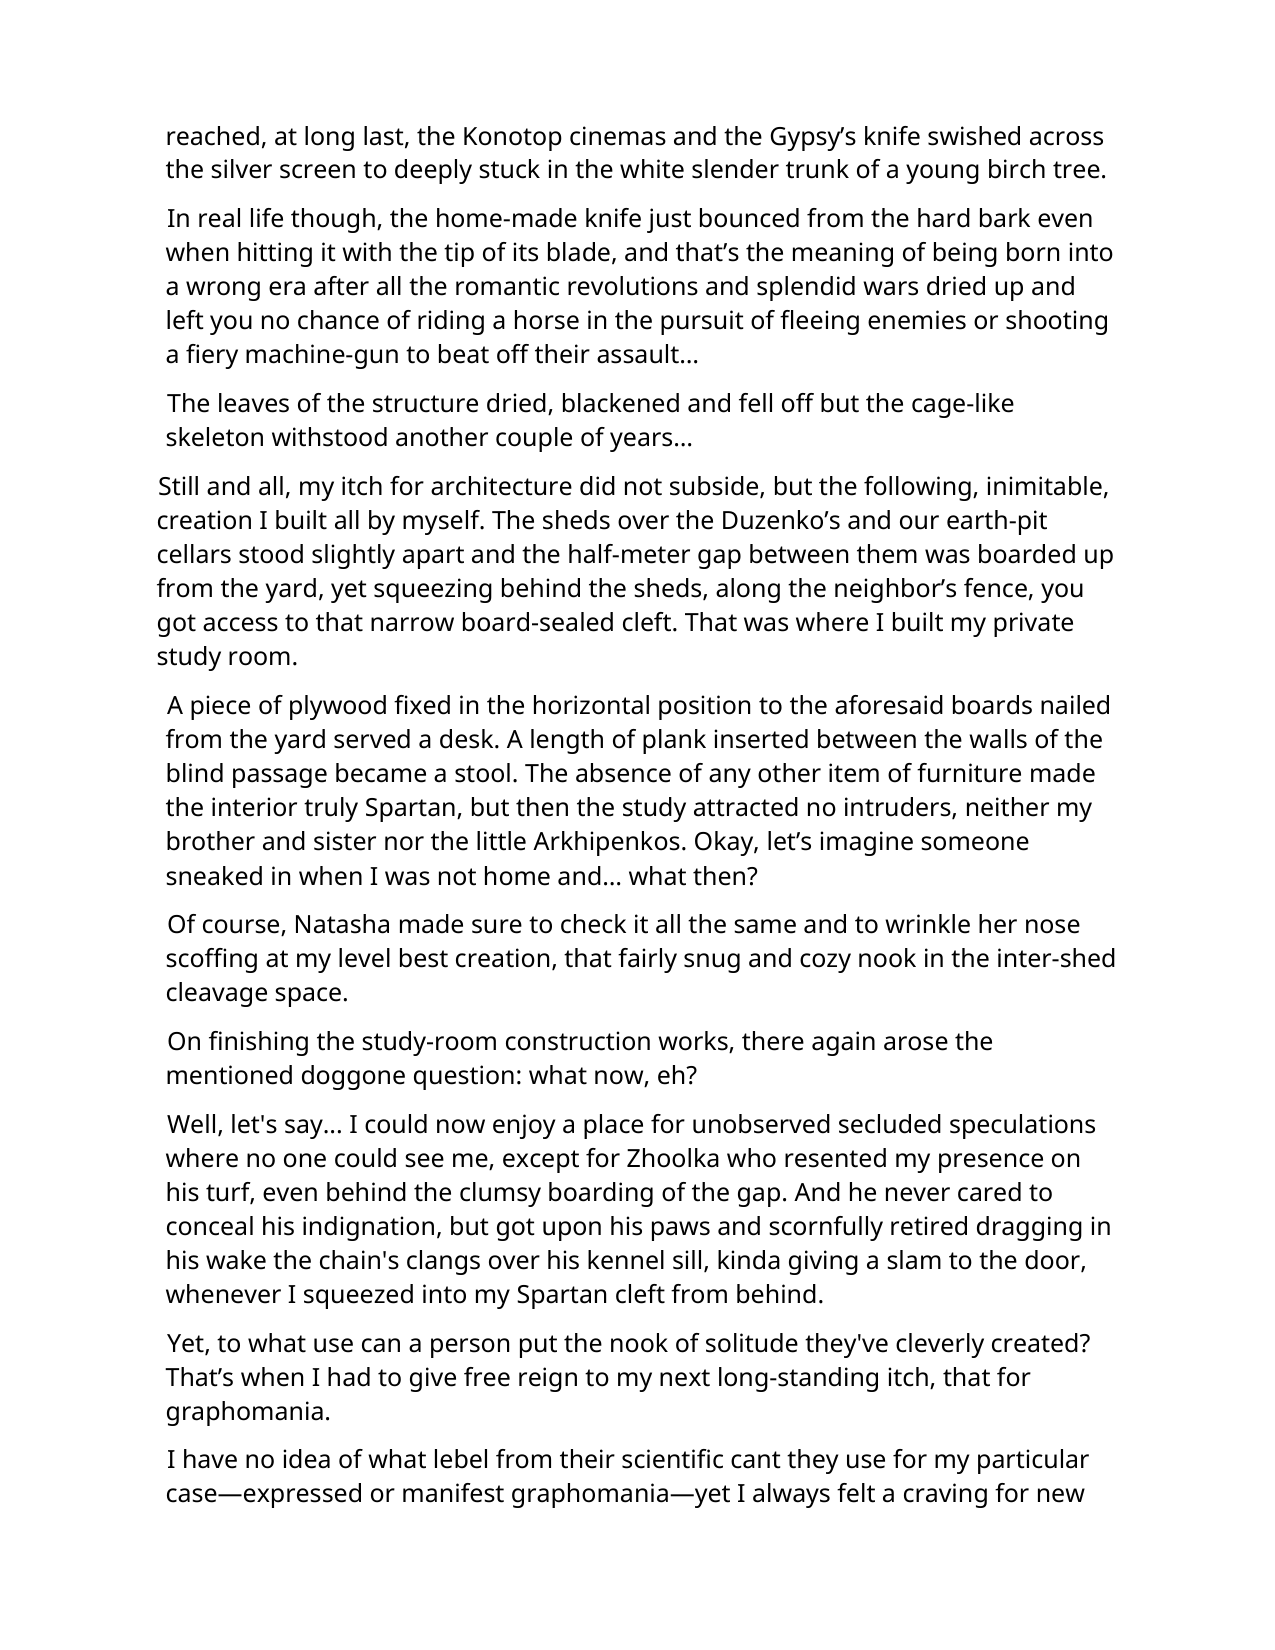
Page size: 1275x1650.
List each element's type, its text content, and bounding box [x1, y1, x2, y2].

text A piece of plywood fixed in the horizontal position to the aforesaid boards nailed from the yard served a desk. A length of plank inserted between the walls of the blind passage became a stool. The absence of any other item of furniture made the interior truly Spartan, but then the study attracted no intruders, neither my brother and sister nor the little Arkhipenkos. Okay, let’s imagine someone sneaked in when I was not home and… what then? [165, 688, 1118, 892]
text Well, let's say... I could now enjoy a place for unobserved secluded speculations where no one could see me, except for Zhoolka who resented my presence on his turf, even behind the clumsy boarding of the gap. And he never cared to conceal his indignation, but got upon his paws and scornfully retired dragging in his wake the chain's clangs over his kennel sill, kinda giving a slam to the door, whenever I squeezed into my Spartan cleft from behind. [165, 1106, 1118, 1311]
text Of course, Natasha made sure to check it all the same and to wrinkle her nose scoffing at my level best creation, that fairly snug and cozy nook in the inter-shed cleavage space. [165, 907, 1118, 1009]
text I have no idea of what lebel from their scientific cant they use for my particular case—expressed or manifest graphomania—yet I always felt a craving for new [165, 1442, 1118, 1510]
text On finishing the study-room construction works, there again arose the mentioned doggone question: what now, eh? [165, 1023, 1118, 1092]
text Yet, to what use can a person put the nook of solitude they've cleverly created? That’s when I had to give free reign to my next long-standing itch, that for graphomania. [165, 1325, 1118, 1427]
text reached, at long last, the Konotop cinemas and the Gypsy’s knife swished across the silver screen to deeply stuck in the white slender trunk of a young birch tree. [165, 118, 1118, 186]
text In real life though, the home-made knife just bounced from the hard bark even when hitting it with the tip of its blade, and that’s the meaning of being born into a wrong era after all the romantic revolutions and splendid wars dried up and left you no chance of riding a horse in the pursuit of fleeing enemies or shooting a fiery machine-gun to beat off their assault… [165, 201, 1118, 371]
text The leaves of the structure dried, blackened and fell off but the cage-like skeleton withstood another couple of years… [165, 386, 1118, 454]
text Still and all, my itch for architecture did not subside, but the following, inimitable, creation I built all by myself. The sheds over the Duzenko’s and our earth-pit cellars stood slightly apart and the half-meter gap between them was boarded up from the yard, yet squeezing behind the sheds, along the neighbor’s fence, you got access to that narrow board-sealed cleft. That was where I built my private study room. [156, 468, 1118, 673]
